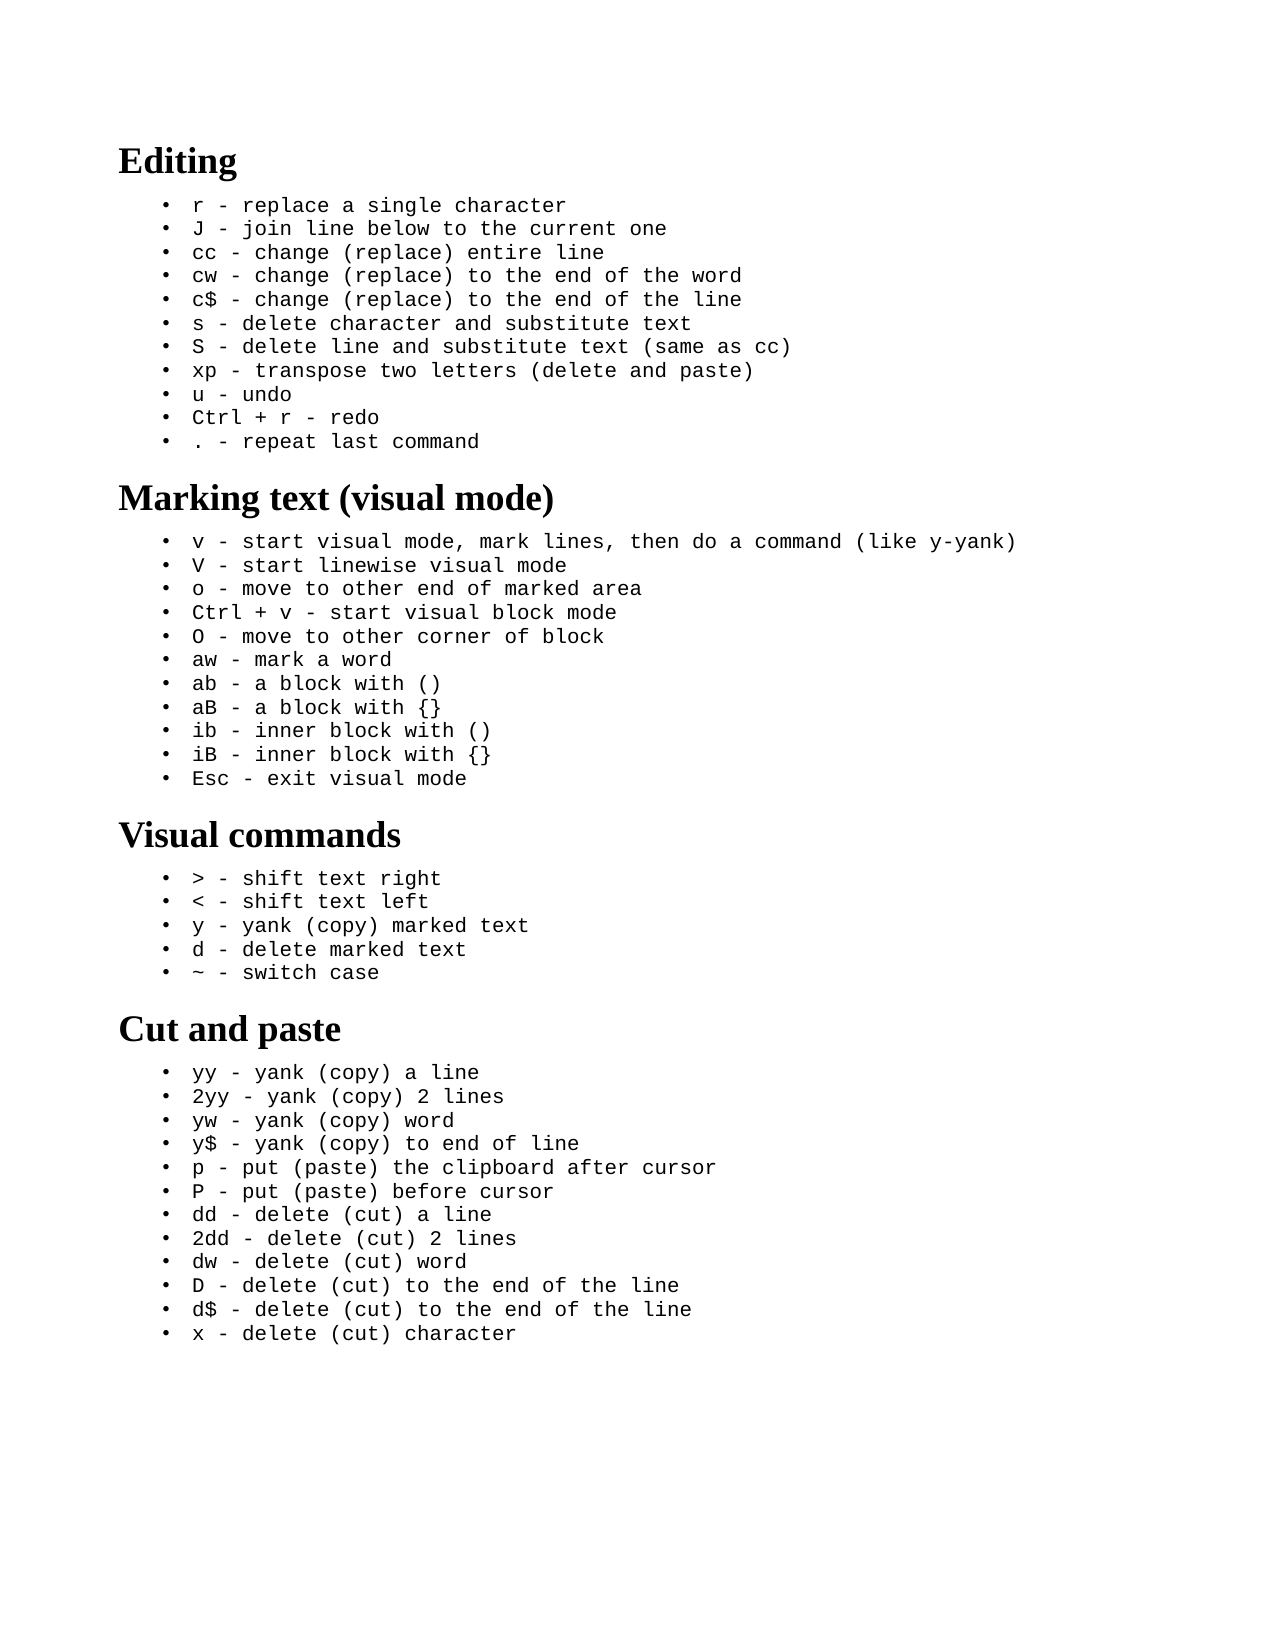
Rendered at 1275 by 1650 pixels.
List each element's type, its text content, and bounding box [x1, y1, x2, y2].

list cw - change (replace) to the end of the word [162, 266, 1157, 289]
list > - shift text right [162, 868, 1157, 891]
list r - replace a single character [162, 194, 1157, 218]
list yy - yank (copy) a line [162, 1062, 1157, 1086]
list Esc - exit visual mode [162, 768, 1157, 791]
list iB - inner block with {} [162, 744, 1157, 768]
list dd - delete (cut) a line [162, 1204, 1157, 1228]
subtitle Editing [118, 139, 1157, 182]
list xp - transpose two letters (delete and paste) [162, 360, 1157, 384]
list aB - a block with {} [162, 697, 1157, 720]
list < - shift text left [162, 891, 1157, 915]
list V - start linewise visual mode [162, 555, 1157, 578]
list y - yank (copy) marked text [162, 915, 1157, 939]
subtitle Marking text (visual mode) [118, 476, 1157, 519]
subtitle Visual commands [118, 812, 1157, 855]
list P - put (paste) before cursor [162, 1181, 1157, 1204]
list O - move to other corner of block [162, 626, 1157, 649]
list S - delete line and substitute text (same as cc) [162, 336, 1157, 360]
list s - delete character and substitute text [162, 313, 1157, 336]
list Ctrl + r - redo [162, 407, 1157, 431]
list 2yy - yank (copy) 2 lines [162, 1086, 1157, 1110]
list y$ - yank (copy) to end of line [162, 1133, 1157, 1157]
list ab - a block with () [162, 673, 1157, 697]
list x - delete (cut) character [162, 1322, 1157, 1346]
list c$ - change (replace) to the end of the line [162, 289, 1157, 313]
list ib - inner block with () [162, 720, 1157, 744]
list d$ - delete (cut) to the end of the line [162, 1299, 1157, 1322]
list Ctrl + v - start visual block mode [162, 602, 1157, 626]
list v - start visual mode, mark lines, then do a command (like y-yank) [162, 531, 1157, 555]
list d - delete marked text [162, 939, 1157, 962]
list o - move to other end of marked area [162, 578, 1157, 602]
list J - join line below to the current one [162, 218, 1157, 242]
list aw - mark a word [162, 649, 1157, 673]
list ~ - switch case [162, 962, 1157, 986]
list D - delete (cut) to the end of the line [162, 1275, 1157, 1299]
list 2dd - delete (cut) 2 lines [162, 1228, 1157, 1252]
list yw - yank (copy) word [162, 1110, 1157, 1133]
list u - undo [162, 384, 1157, 407]
subtitle Cut and paste [118, 1007, 1157, 1050]
list p - put (paste) the clipboard after cursor [162, 1157, 1157, 1181]
list cc - change (replace) entire line [162, 242, 1157, 266]
list dw - delete (cut) word [162, 1252, 1157, 1275]
list . - repeat last command [162, 431, 1157, 455]
